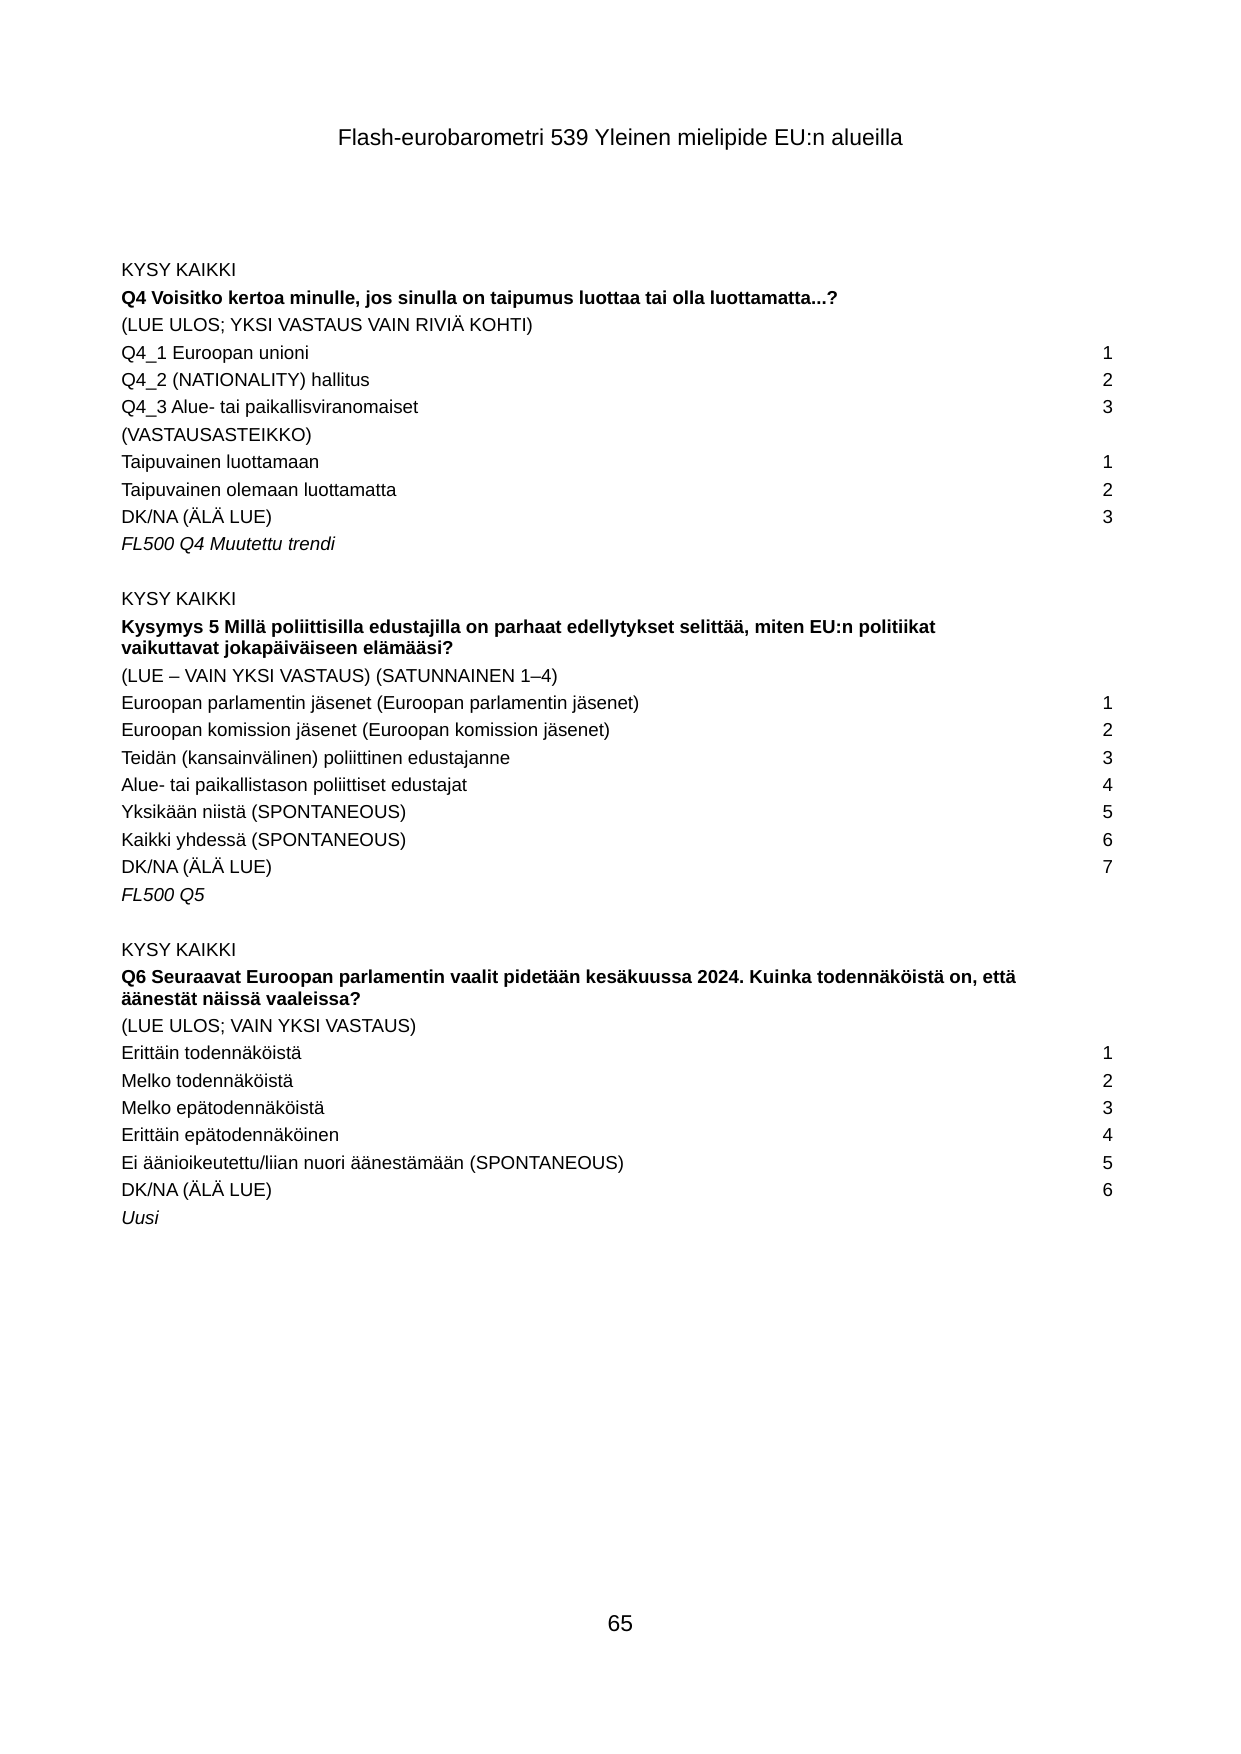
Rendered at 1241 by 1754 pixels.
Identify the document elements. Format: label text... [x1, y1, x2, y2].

table_cell Melko todennäköistä [118, 1067, 1021, 1094]
table_cell Q4 Voisitko kertoa minulle, jos sinulla on taipumus luottaa tai olla luottamatta...? [118, 284, 1021, 311]
table_cell Taipuvainen olemaan luottamatta [118, 476, 1021, 503]
table_cell [1021, 530, 1116, 558]
table_cell [1021, 284, 1116, 311]
table_cell KYSY KAIKKI [118, 585, 1021, 612]
table_cell Kysymys 5 Millä poliittisilla edustajilla on parhaat edellytykset selittää, miten EU:n politiikat vaikuttavat jokapäiväiseen elämääsi? [118, 613, 1021, 661]
table_cell (LUE – VAIN YKSI VASTAUS) (SATUNNAINEN 1–4) [118, 661, 1021, 689]
table_cell 2 [1021, 476, 1116, 503]
table_cell Erittäin todennäköistä [118, 1039, 1021, 1067]
table_cell FL500 Q5 [118, 881, 1021, 908]
table_cell Melko epätodennäköistä [118, 1094, 1021, 1121]
table_cell (LUE ULOS; VAIN YKSI VASTAUS) [118, 1012, 1021, 1039]
table_cell Q6 Seuraavat Euroopan parlamentin vaalit pidetään kesäkuussa 2024. Kuinka todennäköistä on, että äänestät näissä vaaleissa? [118, 963, 1021, 1012]
table_cell 2 [1021, 716, 1116, 744]
table_cell 3 [1021, 393, 1116, 421]
table_cell Alue- tai paikallistason poliittiset edustajat [118, 771, 1021, 798]
table_cell [1021, 585, 1116, 612]
table_cell 3 [1021, 503, 1116, 530]
table_cell Q4_2 (NATIONALITY) hallitus [118, 366, 1021, 393]
table_cell [118, 558, 1021, 585]
table_cell 4 [1021, 1121, 1116, 1149]
table_cell 3 [1021, 1094, 1116, 1121]
table_cell 6 [1021, 826, 1116, 853]
table_cell 6 [1021, 1176, 1116, 1203]
table_cell Yksikään niistä (SPONTANEOUS) [118, 799, 1021, 826]
table_cell Uusi [118, 1204, 1021, 1231]
table_cell Teidän (kansainvälinen) poliittinen edustajanne [118, 744, 1021, 771]
table_cell Euroopan komission jäsenet (Euroopan komission jäsenet) [118, 716, 1021, 744]
table_header KYSY KAIKKI [118, 256, 1021, 284]
table_cell 3 [1021, 744, 1116, 771]
table_cell [1021, 908, 1116, 935]
table_header [1021, 256, 1116, 284]
table_cell (VASTAUSASTEIKKO) [118, 421, 1021, 448]
table_cell [1021, 311, 1116, 338]
table_cell [1021, 1012, 1116, 1039]
table_cell 1 [1021, 339, 1116, 366]
table_cell 5 [1021, 1149, 1116, 1176]
table_cell 1 [1021, 1039, 1116, 1067]
table_cell DK/NA (ÄLÄ LUE) [118, 503, 1021, 530]
table_cell [1021, 963, 1116, 1012]
table_cell [1021, 881, 1116, 908]
table_cell [118, 908, 1021, 935]
table_cell 1 [1021, 689, 1116, 716]
table_cell [1021, 421, 1116, 448]
table_cell KYSY KAIKKI [118, 935, 1021, 963]
table_cell 7 [1021, 853, 1116, 881]
table_cell Ei äänioikeutettu/liian nuori äänestämään (SPONTANEOUS) [118, 1149, 1021, 1176]
table_cell DK/NA (ÄLÄ LUE) [118, 853, 1021, 881]
table_cell DK/NA (ÄLÄ LUE) [118, 1176, 1021, 1203]
table_cell 2 [1021, 366, 1116, 393]
table_cell 5 [1021, 799, 1116, 826]
table_cell FL500 Q4 Muutettu trendi [118, 530, 1021, 558]
table_cell Taipuvainen luottamaan [118, 448, 1021, 476]
table_cell Q4_1 Euroopan unioni [118, 339, 1021, 366]
table_cell [1021, 558, 1116, 585]
table_cell [1021, 1204, 1116, 1231]
table_cell Q4_3 Alue- tai paikallisviranomaiset [118, 393, 1021, 421]
table_cell 1 [1021, 448, 1116, 476]
table_cell Erittäin epätodennäköinen [118, 1121, 1021, 1149]
table_cell (LUE ULOS; YKSI VASTAUS VAIN RIVIÄ KOHTI) [118, 311, 1021, 338]
table_cell [1021, 935, 1116, 963]
table_cell 2 [1021, 1067, 1116, 1094]
table_cell [1021, 613, 1116, 661]
table_cell 4 [1021, 771, 1116, 798]
table_cell [1021, 661, 1116, 689]
table_cell Kaikki yhdessä (SPONTANEOUS) [118, 826, 1021, 853]
table_cell Euroopan parlamentin jäsenet (Euroopan parlamentin jäsenet) [118, 689, 1021, 716]
